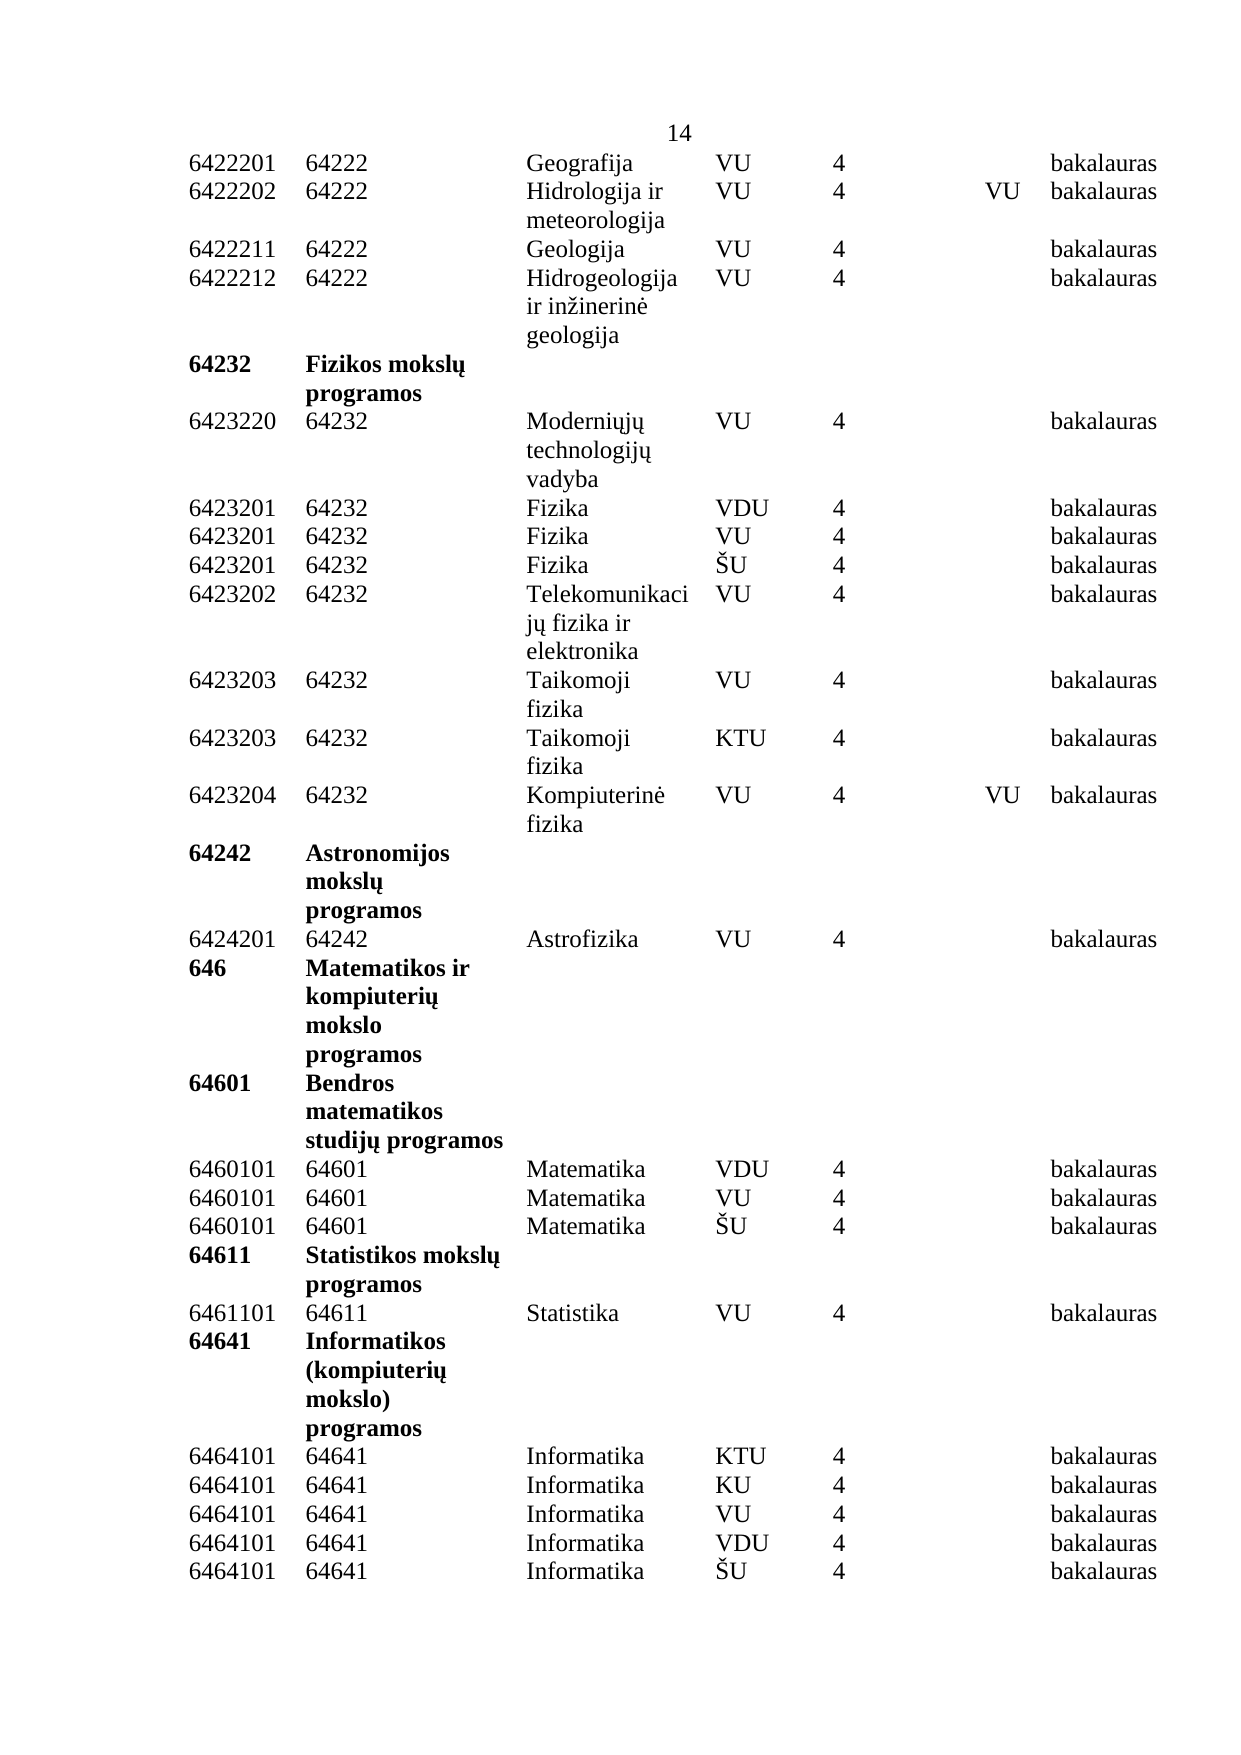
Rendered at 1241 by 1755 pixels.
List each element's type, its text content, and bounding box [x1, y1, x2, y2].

table_cell [1197, 1183, 1202, 1211]
table_cell 6464101 [177, 1528, 294, 1556]
table_cell 6461101 [177, 1298, 294, 1326]
table_cell 64641 [294, 1441, 515, 1470]
table_cell 64222 [294, 263, 515, 349]
table_cell 6423220 [177, 406, 294, 493]
table_cell [902, 1499, 973, 1528]
table_cell [973, 1211, 1039, 1240]
table_cell 6424201 [177, 924, 294, 953]
table_cell 64232 [294, 493, 515, 521]
table_cell bakalauras [1039, 723, 1197, 780]
table_cell 6422212 [177, 263, 294, 349]
table_cell 6460101 [177, 1154, 294, 1183]
table_cell [973, 493, 1039, 521]
table_cell bakalauras [1039, 1298, 1197, 1326]
table_cell [973, 1499, 1039, 1528]
table_cell [1202, 406, 1207, 493]
table_cell 4 [821, 263, 902, 349]
table_cell [973, 1068, 1039, 1154]
table_cell Matematika [515, 1183, 704, 1211]
table_cell [973, 1298, 1039, 1326]
table_cell Statistika [515, 1298, 704, 1326]
table_cell bakalauras [1039, 924, 1197, 953]
table_cell 64232 [294, 780, 515, 838]
table_cell bakalauras [1039, 406, 1197, 493]
table_cell 4 [821, 1528, 902, 1556]
table_cell [1197, 349, 1202, 406]
table_cell Matematika [515, 1154, 704, 1183]
table_cell [1197, 780, 1202, 838]
table_cell [973, 1441, 1039, 1470]
table_cell [1197, 1441, 1202, 1470]
table_cell [1202, 263, 1207, 349]
table_cell 6423203 [177, 723, 294, 780]
table_cell 64601 [294, 1183, 515, 1211]
table_cell [1039, 838, 1197, 924]
table_cell bakalauras [1039, 1470, 1197, 1499]
table_cell 4 [821, 176, 902, 234]
table_cell [1202, 723, 1207, 780]
table_cell [902, 263, 973, 349]
table_cell [1197, 234, 1202, 263]
table_cell [1202, 924, 1207, 953]
table_cell [902, 1528, 973, 1556]
table_cell [515, 838, 704, 924]
table_cell [973, 1240, 1039, 1298]
table_cell Informatika [515, 1441, 704, 1470]
table_cell [1202, 1154, 1207, 1183]
table_cell [973, 1326, 1039, 1441]
table_cell [973, 723, 1039, 780]
table_cell bakalauras [1039, 1211, 1197, 1240]
table_cell [1197, 1298, 1202, 1326]
table_cell [973, 263, 1039, 349]
table_cell [902, 1556, 973, 1585]
table_cell [1197, 953, 1202, 1068]
table_cell bakalauras [1039, 493, 1197, 521]
table_cell [973, 406, 1039, 493]
table_cell 64232 [294, 665, 515, 723]
table_cell bakalauras [1039, 148, 1197, 176]
table_cell [902, 1441, 973, 1470]
table_cell [1197, 148, 1202, 176]
table_cell [1197, 1211, 1202, 1240]
table_cell [902, 1211, 973, 1240]
table_cell 64232 [294, 406, 515, 493]
table_cell [1197, 521, 1202, 550]
table_cell [902, 406, 973, 493]
table_cell [1202, 550, 1207, 579]
table_cell [704, 349, 821, 406]
table_cell VDU [704, 1528, 821, 1556]
table_cell [704, 1326, 821, 1441]
table_cell [704, 953, 821, 1068]
table_cell [1202, 838, 1207, 924]
table_cell [821, 1240, 902, 1298]
table_cell [902, 953, 973, 1068]
table_cell 4 [821, 406, 902, 493]
table_cell [1197, 176, 1202, 234]
table_cell [821, 349, 902, 406]
table_cell [1197, 838, 1202, 924]
table_cell [902, 521, 973, 550]
table_cell [902, 723, 973, 780]
table_cell [1202, 1441, 1207, 1470]
table_cell 64611 [294, 1298, 515, 1326]
table_cell [821, 953, 902, 1068]
table_cell 6423201 [177, 493, 294, 521]
table_cell [515, 1326, 704, 1441]
table_cell 6423203 [177, 665, 294, 723]
table_cell bakalauras [1039, 579, 1197, 665]
table_cell Informatika [515, 1470, 704, 1499]
table_cell VU [704, 1298, 821, 1326]
table_cell [1202, 953, 1207, 1068]
table_cell [1197, 1240, 1202, 1298]
table_cell bakalauras [1039, 1441, 1197, 1470]
table_cell 6460101 [177, 1183, 294, 1211]
table_cell 64232 [294, 723, 515, 780]
table_cell [1039, 1240, 1197, 1298]
table_cell 6464101 [177, 1499, 294, 1528]
table_cell VU [704, 924, 821, 953]
table_cell [973, 234, 1039, 263]
table_cell [821, 1068, 902, 1154]
table_cell [902, 1326, 973, 1441]
table_cell 64232 [294, 550, 515, 579]
table_cell [1202, 579, 1207, 665]
table_cell Statistikos mokslų programos [294, 1240, 515, 1298]
table_cell [1197, 406, 1202, 493]
table_cell ŠU [704, 1556, 821, 1585]
table_cell bakalauras [1039, 521, 1197, 550]
table_cell [1197, 493, 1202, 521]
table_cell [1197, 550, 1202, 579]
table_cell [973, 1154, 1039, 1183]
table_cell 64222 [294, 176, 515, 234]
table_cell [515, 953, 704, 1068]
table_cell VU [704, 1183, 821, 1211]
table_cell 64601 [177, 1068, 294, 1154]
table_cell [902, 1068, 973, 1154]
table_cell [973, 521, 1039, 550]
table_cell Taikomoji fizika [515, 665, 704, 723]
table_cell 6422211 [177, 234, 294, 263]
table_cell [902, 579, 973, 665]
table_cell [1202, 1211, 1207, 1240]
table_cell [1202, 176, 1207, 234]
table_cell [1197, 723, 1202, 780]
table_cell [902, 493, 973, 521]
table_cell [1202, 349, 1207, 406]
table_cell [902, 1183, 973, 1211]
table_cell bakalauras [1039, 780, 1197, 838]
table_cell 6464101 [177, 1441, 294, 1470]
table_cell [1202, 234, 1207, 263]
table_cell [1197, 1499, 1202, 1528]
table_cell [1197, 263, 1202, 349]
table_cell 64641 [294, 1499, 515, 1528]
table_cell 646 [177, 953, 294, 1068]
table_cell Geologija [515, 234, 704, 263]
table_cell [1202, 148, 1207, 176]
table_cell 6423201 [177, 550, 294, 579]
table_cell [1197, 665, 1202, 723]
table_cell 4 [821, 1556, 902, 1585]
table_cell [821, 1326, 902, 1441]
table_cell ŠU [704, 550, 821, 579]
table_cell [515, 1068, 704, 1154]
table_cell Fizikos mokslų programos [294, 349, 515, 406]
table_cell [902, 349, 973, 406]
table_cell 4 [821, 234, 902, 263]
table_cell KTU [704, 1441, 821, 1470]
table_cell 64232 [294, 521, 515, 550]
table_cell bakalauras [1039, 1528, 1197, 1556]
table_cell [1202, 1326, 1207, 1441]
table_cell 4 [821, 521, 902, 550]
table_cell Astronomijos mokslų programos [294, 838, 515, 924]
table_cell [1202, 521, 1207, 550]
table_cell [973, 1556, 1039, 1585]
table_cell Informatikos (kompiuterių mokslo) programos [294, 1326, 515, 1441]
table_cell [1202, 1556, 1207, 1585]
table_cell Fizika [515, 493, 704, 521]
table_cell VU [704, 406, 821, 493]
table_cell [902, 1298, 973, 1326]
table_cell 4 [821, 1183, 902, 1211]
table_cell [1197, 1528, 1202, 1556]
table_cell [1202, 1528, 1207, 1556]
table_cell [973, 550, 1039, 579]
table_cell VU [704, 665, 821, 723]
table_cell [1039, 349, 1197, 406]
table_cell Kompiuterinė fizika [515, 780, 704, 838]
table_cell Hidrogeologija ir inžinerinė geologija [515, 263, 704, 349]
table_cell [902, 1470, 973, 1499]
table_cell VU [704, 780, 821, 838]
table_cell [1197, 1326, 1202, 1441]
table_cell 64601 [294, 1211, 515, 1240]
table_cell bakalauras [1039, 263, 1197, 349]
table_cell 4 [821, 780, 902, 838]
table_cell 64232 [294, 579, 515, 665]
table_cell [1202, 1183, 1207, 1211]
table_cell 6464101 [177, 1556, 294, 1585]
table_cell 4 [821, 665, 902, 723]
table_cell [1039, 953, 1197, 1068]
table_cell [1202, 1240, 1207, 1298]
table_cell bakalauras [1039, 1183, 1197, 1211]
table_cell VU [973, 780, 1039, 838]
table_cell 6460101 [177, 1211, 294, 1240]
table_cell [515, 1240, 704, 1298]
table_cell 64232 [177, 349, 294, 406]
table_cell 64641 [294, 1470, 515, 1499]
table_cell 6422202 [177, 176, 294, 234]
table_cell 64641 [177, 1326, 294, 1441]
table_cell [704, 1240, 821, 1298]
table_cell [1197, 1470, 1202, 1499]
table_cell Hidrologija ir meteorologija [515, 176, 704, 234]
table_cell 64242 [177, 838, 294, 924]
table_cell 64641 [294, 1556, 515, 1585]
table_cell bakalauras [1039, 176, 1197, 234]
table_cell [902, 550, 973, 579]
table_cell [902, 1154, 973, 1183]
table_cell 6423204 [177, 780, 294, 838]
table_cell VU [704, 148, 821, 176]
table_cell bakalauras [1039, 550, 1197, 579]
table_cell 6422201 [177, 148, 294, 176]
table_cell [1197, 1556, 1202, 1585]
table_cell 6464101 [177, 1470, 294, 1499]
table_cell VU [973, 176, 1039, 234]
table_cell [704, 838, 821, 924]
table_cell VU [704, 521, 821, 550]
table_cell [1202, 1470, 1207, 1499]
table_cell 4 [821, 148, 902, 176]
table_cell [1039, 1068, 1197, 1154]
table_cell VDU [704, 493, 821, 521]
table_cell [1202, 1298, 1207, 1326]
table_cell Moderniųjų technologijų vadyba [515, 406, 704, 493]
table_cell Geografija [515, 148, 704, 176]
table_cell [1197, 924, 1202, 953]
table_cell [1202, 780, 1207, 838]
table_cell [1202, 1499, 1207, 1528]
table_cell [902, 234, 973, 263]
table_cell Bendros matematikos studijų programos [294, 1068, 515, 1154]
table_cell 64222 [294, 148, 515, 176]
table_cell VU [704, 579, 821, 665]
table_cell bakalauras [1039, 1499, 1197, 1528]
table_cell bakalauras [1039, 234, 1197, 263]
table_cell 4 [821, 723, 902, 780]
table_cell Matematika [515, 1211, 704, 1240]
table_cell bakalauras [1039, 665, 1197, 723]
table_cell [821, 838, 902, 924]
table_cell bakalauras [1039, 1556, 1197, 1585]
table_cell [902, 1240, 973, 1298]
table_cell Astrofizika [515, 924, 704, 953]
table_cell 4 [821, 924, 902, 953]
table_cell [902, 924, 973, 953]
table_cell Matematikos ir kompiuterių mokslo programos [294, 953, 515, 1068]
table_cell 64641 [294, 1528, 515, 1556]
table_cell [1202, 493, 1207, 521]
table_cell 4 [821, 1154, 902, 1183]
table_cell VU [704, 263, 821, 349]
table_cell [973, 1470, 1039, 1499]
table_cell 4 [821, 1441, 902, 1470]
table_cell 4 [821, 1298, 902, 1326]
table_cell [1039, 1326, 1197, 1441]
table_cell [902, 176, 973, 234]
table_cell 6423202 [177, 579, 294, 665]
table_cell 4 [821, 550, 902, 579]
table_cell KU [704, 1470, 821, 1499]
table_cell VU [704, 1499, 821, 1528]
table_cell VU [704, 176, 821, 234]
table_cell Informatika [515, 1499, 704, 1528]
table_cell 4 [821, 1470, 902, 1499]
table_cell Taikomoji fizika [515, 723, 704, 780]
table_cell Informatika [515, 1556, 704, 1585]
table_cell 4 [821, 579, 902, 665]
table_cell [973, 148, 1039, 176]
table_cell [973, 579, 1039, 665]
table_cell 64611 [177, 1240, 294, 1298]
table_cell 4 [821, 1211, 902, 1240]
table_cell [1197, 579, 1202, 665]
table_cell [902, 838, 973, 924]
table_cell [704, 1068, 821, 1154]
table_cell 64222 [294, 234, 515, 263]
table_cell [902, 148, 973, 176]
table_cell [902, 665, 973, 723]
table_cell VU [704, 234, 821, 263]
table_cell bakalauras [1039, 1154, 1197, 1183]
table_cell 64242 [294, 924, 515, 953]
table_cell [515, 349, 704, 406]
table_cell Fizika [515, 550, 704, 579]
table_cell 4 [821, 1499, 902, 1528]
table_cell Fizika [515, 521, 704, 550]
table_cell [973, 665, 1039, 723]
table_cell [1202, 665, 1207, 723]
table_cell KTU [704, 723, 821, 780]
table_cell [1202, 1068, 1207, 1154]
table_cell [973, 1528, 1039, 1556]
table_cell [902, 780, 973, 838]
table_cell [1197, 1068, 1202, 1154]
table_cell [1197, 1154, 1202, 1183]
table_cell 64601 [294, 1154, 515, 1183]
table_cell [973, 349, 1039, 406]
table_cell 4 [821, 493, 902, 521]
table_cell 6423201 [177, 521, 294, 550]
table_cell [973, 838, 1039, 924]
table_cell [973, 953, 1039, 1068]
table_cell [973, 924, 1039, 953]
table_cell Informatika [515, 1528, 704, 1556]
table_cell VDU [704, 1154, 821, 1183]
table_cell Telekomunikacijų fizika ir elektronika [515, 579, 704, 665]
table_cell ŠU [704, 1211, 821, 1240]
table_cell [973, 1183, 1039, 1211]
